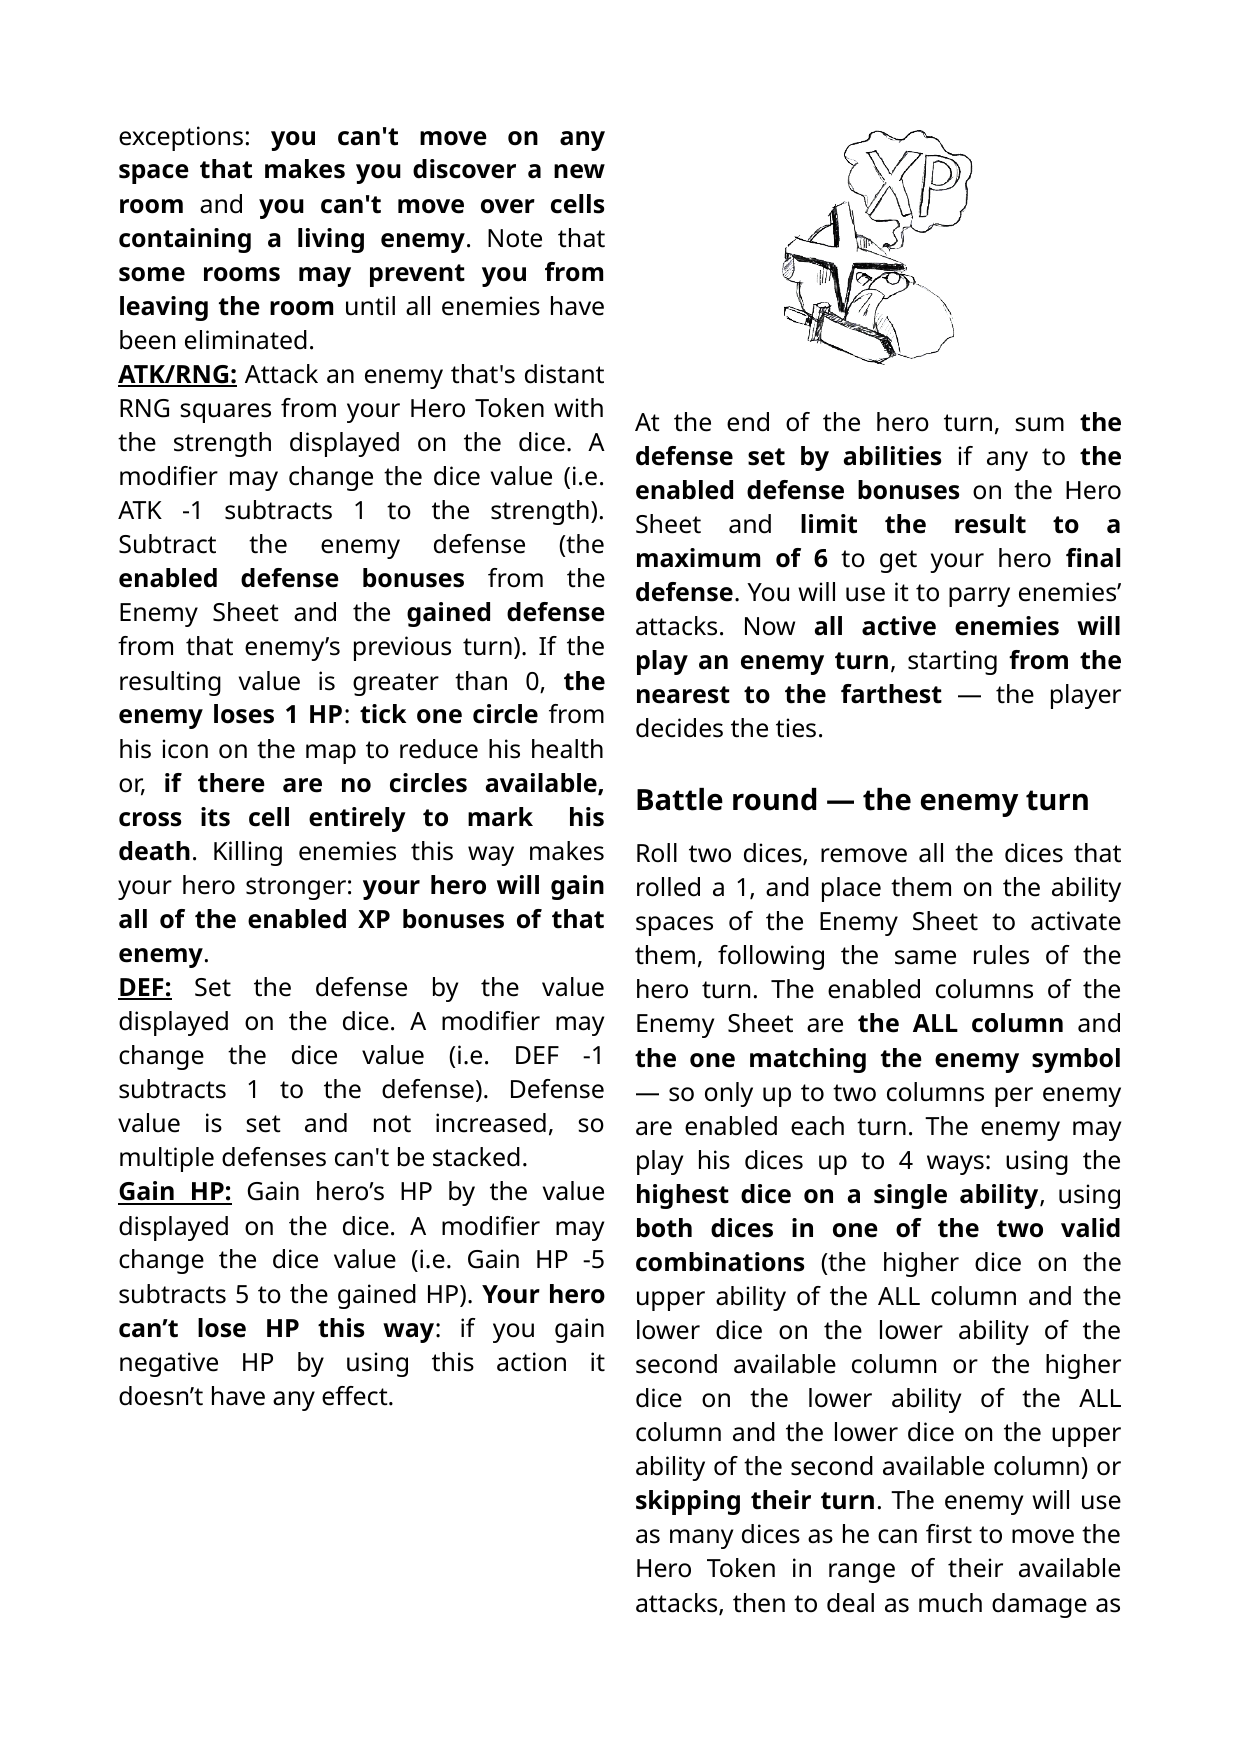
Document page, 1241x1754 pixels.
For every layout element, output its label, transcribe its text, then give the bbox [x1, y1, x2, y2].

text ATK/RNG: Attack an enemy that's distant RNG squares from your Hero Token with the strength displayed on the dice. A modifier may change the dice value (i.e. ATK -1 subtracts 1 to the strength). Subtract the enemy defense (the enabled defense bonuses from the Enemy Sheet and the gained defense from that enemy’s previous turn). If the resulting value is greater than 0, the enemy loses 1 HP: tick one circle from his icon on the map to reduce his health or, if there are no circles available, cross its cell entirely to mark his death. Killing enemies this way makes your hero stronger: your hero will gain all of the enabled XP bonuses of that enemy. [118, 357, 605, 970]
text exceptions: you can't move on any space that makes you discover a new room and you can't move over cells containing a living enemy. Note that some rooms may prevent you from leaving the room until all enemies have been eliminated. [118, 118, 605, 357]
text At the end of the hero turn, sum the defense set by abilities if any to the enabled defense bonuses on the Hero Sheet and limit the result to a maximum of 6 to get your hero final defense. You will use it to parry enemies’ attacks. Now all active enemies will play an enemy turn, starting from the nearest to the farthest — the player decides the ties. [635, 404, 1122, 745]
text Roll two dices, remove all the dices that rolled a 1, and place them on the ability spaces of the Enemy Sheet to activate them, following the same rules of the hero turn. The enabled columns of the Enemy Sheet are the ALL column and the one matching the enemy symbol — so only up to two columns per enemy are enabled each turn. The enemy may play his dices up to 4 ways: using the highest dice on a single ability, using both dices in one of the two valid combinations (the higher dice on the upper ability of the ALL column and the lower dice on the lower ability of the second available column or the higher dice on the lower ability of the ALL column and the lower dice on the upper ability of the second available column) or skipping their turn. The enemy will use as many dices as he can first to move the Hero Token in range of their available attacks, then to deal as much damage as [635, 836, 1122, 1619]
picture [774, 118, 983, 371]
text DEF: Set the defense by the value displayed on the dice. A modifier may change the dice value (i.e. DEF -1 subtracts 1 to the defense). Defense value is set and not increased, so multiple defenses can't be stacked. [118, 970, 605, 1174]
text Gain HP: Gain hero’s HP by the value displayed on the dice. A modifier may change the dice value (i.e. Gain HP -5 subtracts 5 to the gained HP). Your hero can’t lose HP this way: if you gain negative HP by using this action it doesn’t have any effect. [118, 1174, 605, 1412]
text Battle round — the enemy turn [635, 779, 1122, 819]
